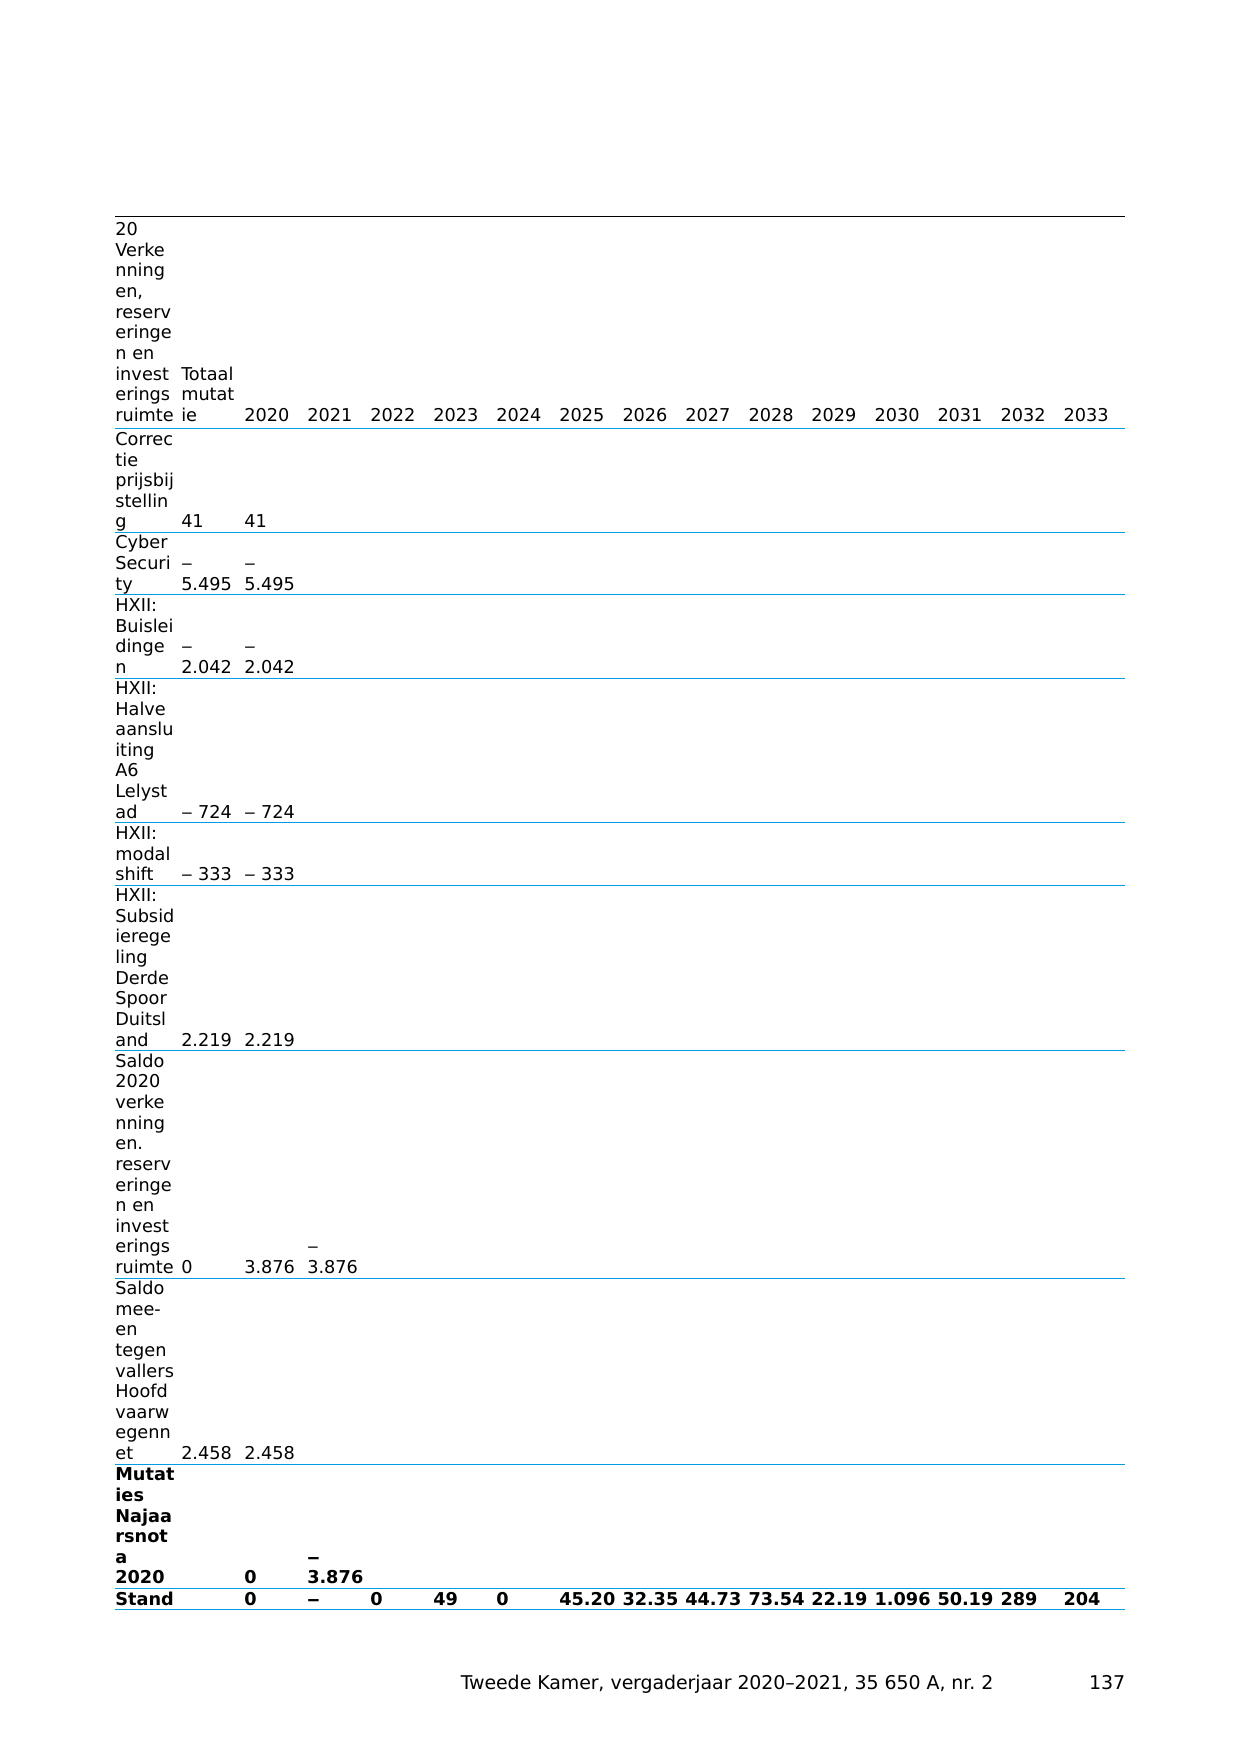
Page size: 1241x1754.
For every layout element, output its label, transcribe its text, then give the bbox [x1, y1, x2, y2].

table_cell [493, 533, 556, 594]
table_cell ‒ 5.495 [178, 533, 241, 594]
table_cell 0 [367, 1589, 430, 1609]
table_cell 2033 [1060, 217, 1125, 428]
table_cell [1060, 823, 1125, 885]
table_cell ‒ 3.876 [304, 1465, 367, 1588]
table_cell [998, 533, 1060, 594]
table_cell [934, 1279, 997, 1464]
table_cell [745, 1279, 808, 1464]
table_cell 2027 [682, 217, 745, 428]
table_cell [556, 1279, 619, 1464]
table_cell [619, 823, 682, 885]
table_cell 2026 [619, 217, 682, 428]
table_cell [304, 1279, 367, 1464]
table_cell [178, 1465, 241, 1588]
table_cell [493, 823, 556, 885]
table_cell [934, 886, 997, 1050]
table_cell 0 [241, 1465, 304, 1588]
table_cell HXII: modal shift [115, 823, 178, 885]
table_cell [808, 1465, 871, 1588]
table_cell [871, 1465, 934, 1588]
table_cell [998, 595, 1060, 677]
table_cell HXII: Subsidieregeling Derde Spoor Duitsland [115, 886, 178, 1050]
table_cell [1060, 1051, 1125, 1278]
table_cell [619, 1465, 682, 1588]
table_cell [430, 533, 493, 594]
table_cell [619, 1051, 682, 1278]
table_cell [430, 595, 493, 677]
table_cell [808, 823, 871, 885]
table_cell [808, 679, 871, 822]
table_cell [808, 1279, 871, 1464]
table_cell [998, 1465, 1060, 1588]
table_cell [556, 886, 619, 1050]
table_cell ‒ 724 [178, 679, 241, 822]
table_cell 289 [998, 1589, 1060, 1609]
table_cell [1060, 533, 1125, 594]
table_cell [1060, 1465, 1125, 1588]
table_cell 73.54 [745, 1589, 808, 1609]
table_cell 41 [178, 429, 241, 532]
table_cell [808, 886, 871, 1050]
table_cell [493, 429, 556, 532]
table_cell [430, 429, 493, 532]
table_cell [934, 595, 997, 677]
table_cell [619, 533, 682, 594]
table_cell Saldo mee- en tegenvallers Hoofdvaarwegennet [115, 1279, 178, 1464]
table_cell 22.19 [808, 1589, 871, 1609]
table_header Tabel 19 Artikel 20 Verkenningen, reserveringen en invsteringsruimte (bedragen x €1.000) [115, 191, 1125, 216]
table_cell Mutaties Najaarsnota 2020 [115, 1465, 178, 1588]
table_cell Cyber Security [115, 533, 178, 594]
table_cell [304, 595, 367, 677]
table_cell [304, 679, 367, 822]
table_cell [934, 1465, 997, 1588]
table_cell [304, 823, 367, 885]
table_cell [367, 533, 430, 594]
table_cell 2024 [493, 217, 556, 428]
table_cell [682, 886, 745, 1050]
table_cell [1060, 886, 1125, 1050]
table_cell [430, 1465, 493, 1588]
table_cell 2020 [241, 217, 304, 428]
table_cell 1.096 [871, 1589, 934, 1609]
table_cell [493, 1051, 556, 1278]
table_cell [430, 886, 493, 1050]
table_cell 2030 [871, 217, 934, 428]
table_cell [871, 679, 934, 822]
table_cell 45.20 [556, 1589, 619, 1609]
table_cell [556, 679, 619, 822]
table_cell [871, 823, 934, 885]
table_cell ‒ 5.495 [241, 533, 304, 594]
table_cell [556, 595, 619, 677]
table_cell [998, 679, 1060, 822]
table_cell ‒ [304, 1589, 367, 1609]
table_cell Totaal mutatie [178, 217, 241, 428]
table_cell 49 [430, 1589, 493, 1609]
table_cell Saldo 2020 verkenningen. reserveringen en investeringsruimte [115, 1051, 178, 1278]
table_cell [367, 823, 430, 885]
table_cell Stand [115, 1589, 178, 1609]
table_cell [493, 886, 556, 1050]
table_cell [367, 1279, 430, 1464]
table_cell [1060, 429, 1125, 532]
table_cell [1060, 679, 1125, 822]
table_cell 2031 [934, 217, 997, 428]
table_cell [682, 429, 745, 532]
table_cell 44.73 [682, 1589, 745, 1609]
table_cell [998, 823, 1060, 885]
table_cell [367, 1465, 430, 1588]
table_cell [745, 595, 808, 677]
table_cell 2.219 [241, 886, 304, 1050]
table_cell ‒ 333 [241, 823, 304, 885]
table_cell [304, 886, 367, 1050]
table_cell 2.458 [241, 1279, 304, 1464]
table_cell 32.35 [619, 1589, 682, 1609]
table_cell [808, 429, 871, 532]
table_cell [556, 533, 619, 594]
table_cell [808, 533, 871, 594]
table_cell 20 Verkenningen, reserveringen en investeringsruimte [115, 217, 178, 428]
table_cell [682, 533, 745, 594]
table_cell [745, 429, 808, 532]
table_cell [871, 1279, 934, 1464]
table_cell ‒ 2.042 [178, 595, 241, 677]
table_cell [745, 1465, 808, 1588]
table_cell [493, 1465, 556, 1588]
table_cell [745, 679, 808, 822]
table_cell 2023 [430, 217, 493, 428]
table_cell [682, 1465, 745, 1588]
table_cell 2032 [998, 217, 1060, 428]
table_cell [998, 429, 1060, 532]
table_cell 2.458 [178, 1279, 241, 1464]
table_cell 2.219 [178, 886, 241, 1050]
table_cell 3.876 [241, 1051, 304, 1278]
table_cell HXII: Halve aansluiting A6 Lelystad [115, 679, 178, 822]
table_cell [493, 595, 556, 677]
table_cell [556, 429, 619, 532]
table_cell [871, 886, 934, 1050]
table_cell 204 [1060, 1589, 1125, 1609]
table_cell [367, 1051, 430, 1278]
table_cell [682, 1051, 745, 1278]
table_cell [745, 886, 808, 1050]
table_cell [619, 429, 682, 532]
table_cell [619, 1279, 682, 1464]
table_cell [367, 429, 430, 532]
table_cell HXII: Buisleidingen [115, 595, 178, 677]
table_cell [871, 429, 934, 532]
table_cell [430, 1279, 493, 1464]
table_cell [682, 595, 745, 677]
table_cell [619, 886, 682, 1050]
table_cell 0 [241, 1589, 304, 1609]
table_cell [493, 1279, 556, 1464]
table_cell [556, 1465, 619, 1588]
table_cell [934, 533, 997, 594]
table_cell ‒ 724 [241, 679, 304, 822]
table_cell 0 [493, 1589, 556, 1609]
table_cell [367, 595, 430, 677]
table_cell [745, 823, 808, 885]
table_cell [304, 533, 367, 594]
table_cell ‒ 333 [178, 823, 241, 885]
table_cell [934, 1051, 997, 1278]
table_cell [619, 595, 682, 677]
table_cell [430, 823, 493, 885]
table_cell [998, 886, 1060, 1050]
table_cell [619, 679, 682, 822]
table_cell [808, 595, 871, 677]
table_cell [430, 679, 493, 822]
table_cell [178, 1589, 241, 1609]
table_cell [682, 679, 745, 822]
table_cell [1060, 1279, 1125, 1464]
table_cell [934, 679, 997, 822]
table_cell 41 [241, 429, 304, 532]
table_cell [304, 429, 367, 532]
table_cell [367, 886, 430, 1050]
table_cell 2025 [556, 217, 619, 428]
table_cell [493, 679, 556, 822]
table_cell 2022 [367, 217, 430, 428]
table_cell [998, 1051, 1060, 1278]
table_cell [682, 1279, 745, 1464]
table_cell ‒ 3.876 [304, 1051, 367, 1278]
table_cell 2029 [808, 217, 871, 428]
table_cell [367, 679, 430, 822]
table_cell [556, 1051, 619, 1278]
table_cell 2028 [745, 217, 808, 428]
table_cell 0 [178, 1051, 241, 1278]
table_cell 2021 [304, 217, 367, 428]
table_cell ‒ 2.042 [241, 595, 304, 677]
table_cell [430, 1051, 493, 1278]
table_cell [745, 533, 808, 594]
table_cell [998, 1279, 1060, 1464]
table_cell [871, 533, 934, 594]
table_cell [808, 1051, 871, 1278]
table_cell [871, 1051, 934, 1278]
table_cell [556, 823, 619, 885]
table_cell [934, 823, 997, 885]
table_cell [1060, 595, 1125, 677]
table_cell [682, 823, 745, 885]
table_cell 50.19 [934, 1589, 997, 1609]
table_cell [745, 1051, 808, 1278]
table_cell Correctie prijsbijstelling [115, 429, 178, 532]
table_cell [871, 595, 934, 677]
table_cell [934, 429, 997, 532]
